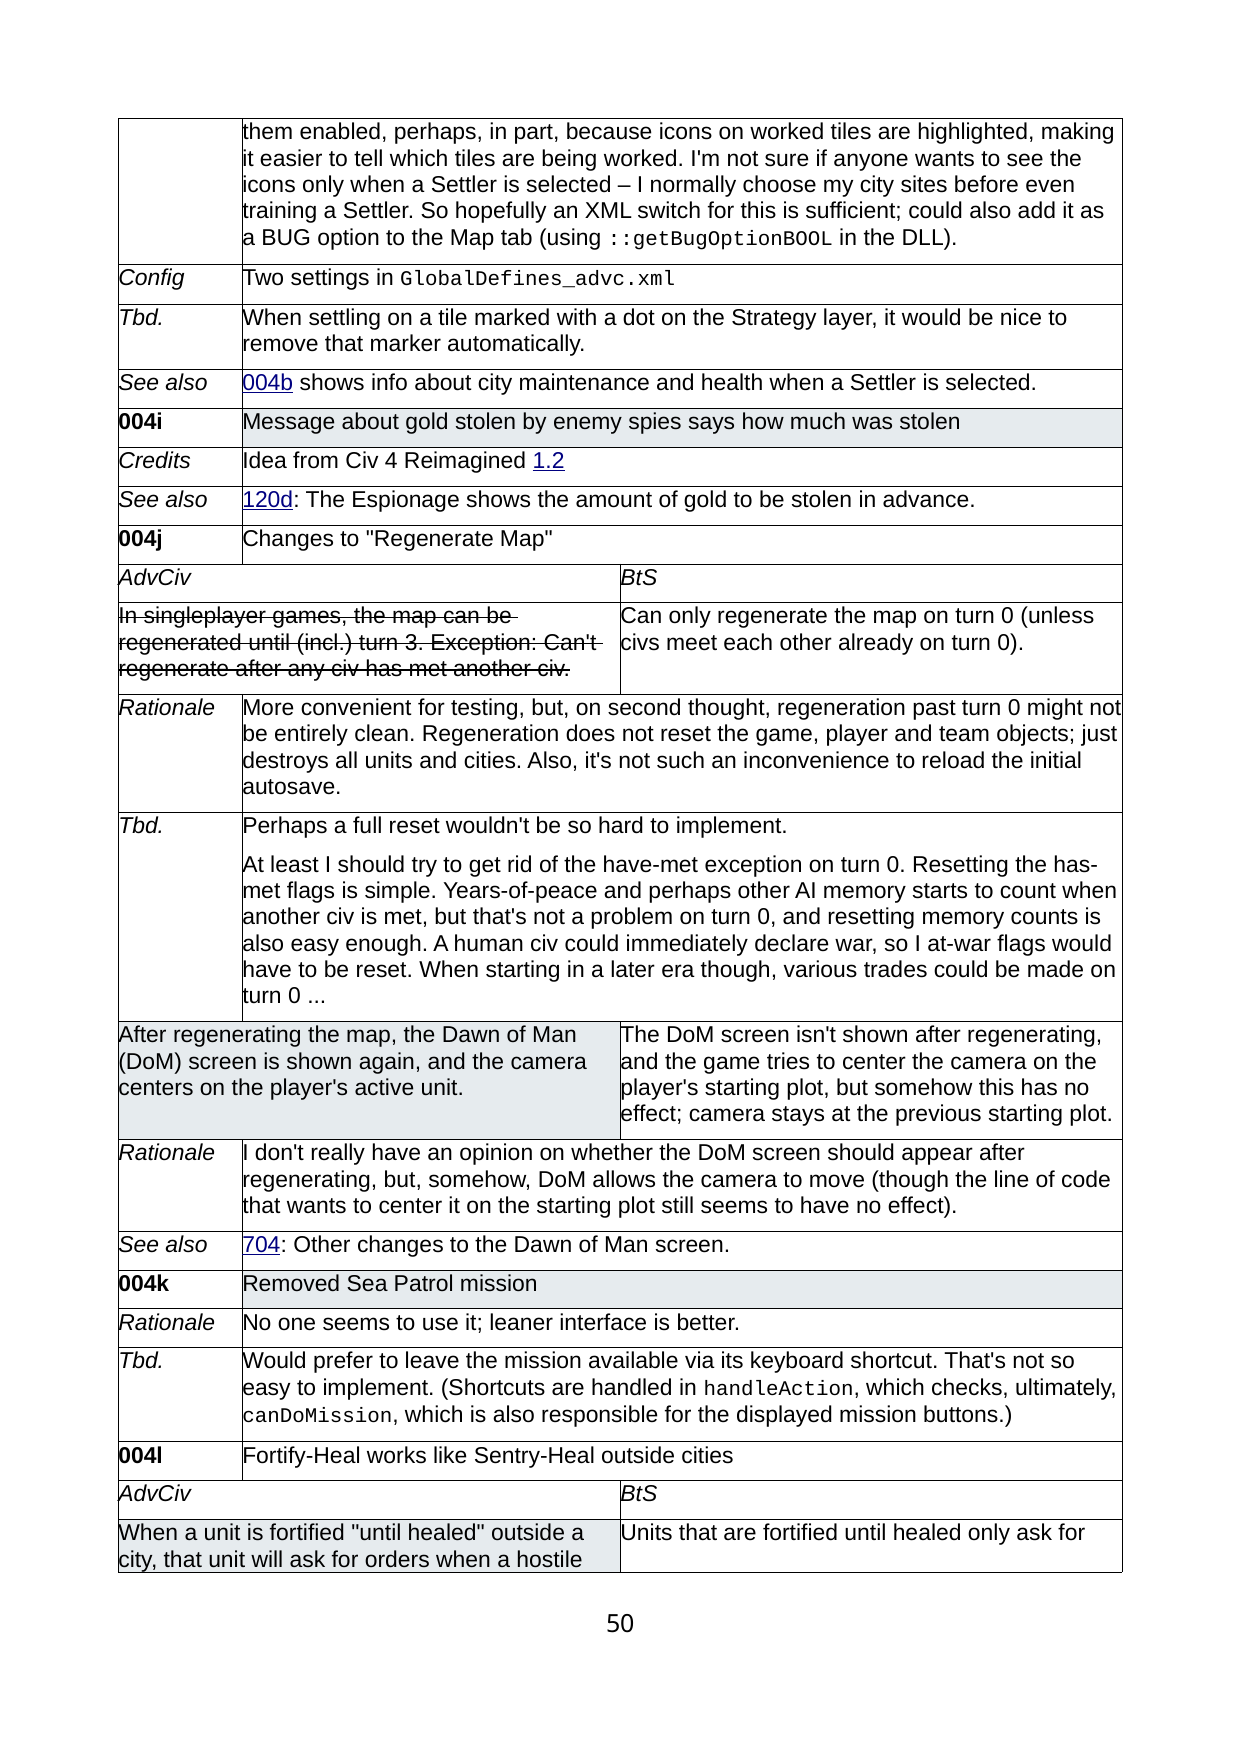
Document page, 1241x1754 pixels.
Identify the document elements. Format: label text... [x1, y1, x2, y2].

table_cell 004k [119, 1271, 242, 1308]
table_cell Tbd. [119, 813, 242, 1021]
table_cell No one seems to use it; leaner interface is better. [243, 1309, 1122, 1347]
table_cell More convenient for testing, but, on second thought, regeneration past turn 0 might not be entirely clean. Regeneration does not reset the game, player and team objects; just destroys all units and cities. Also, it's not such an inconvenience to reload the initial autosave. [243, 695, 1122, 812]
table_cell 004b shows info about city maintenance and health when a Settler is selected. [243, 370, 1122, 408]
table_cell Tbd. [119, 305, 242, 369]
table_cell Perhaps a full reset wouldn't be so hard to implement. At least I should try to get rid of the have-met exception on turn 0. Resetting the has-met flags is simple. Years-of-peace and perhaps other AI memory starts to count when another civ is met, but that's not a problem on turn 0, and resetting memory counts is also easy enough. A human civ could immediately declare war, so I at-war flags would have to be reset. When starting in a later era though, various trades could be made on turn 0 ... [243, 813, 1122, 1021]
table_cell 704: Other changes to the Dawn of Man screen. [243, 1232, 1122, 1269]
table_cell Fortify-Heal works like Sentry-Heal outside cities [243, 1442, 1122, 1480]
table_cell The DoM screen isn't shown after regenerating, and the game tries to center the camera on the player's starting plot, but somehow this has no effect; camera stays at the previous starting plot. [621, 1022, 1122, 1139]
table_cell 004j [119, 526, 242, 563]
table_cell Tbd. [119, 1348, 242, 1441]
table_cell See also [119, 370, 242, 408]
table_cell When a unit is fortified "until healed" outside a city, that unit will ask for orders when a hostile [119, 1520, 620, 1572]
table_cell AdvCiv [119, 1481, 620, 1519]
table_cell Removed Sea Patrol mission [243, 1271, 1122, 1308]
table_cell In singleplayer games, the map can be regenerated until (incl.) turn 3. Exception: Can't regenerate after any civ has met another civ. [119, 603, 620, 694]
table_cell them enabled, perhaps, in part, because icons on worked tiles are highlighted, making it easier to tell which tiles are being worked. I'm not sure if anyone wants to see the icons only when a Settler is selected – I normally choose my city sites before even training a Settler. So hopefully an XML switch for this is sufficient; could also add it as a BUG option to the Map tab (using ::getBugOptionBOOL in the DLL). [243, 119, 1122, 264]
table_cell Rationale [119, 1140, 242, 1231]
table_cell Units that are fortified until healed only ask for [621, 1520, 1122, 1572]
table_cell Can only regenerate the map on turn 0 (unless civs meet each other already on turn 0). [621, 603, 1122, 694]
table_cell Would prefer to leave the mission available via its keyboard shortcut. That's not so easy to implement. (Shortcuts are handled in handleAction, which checks, ultimately, canDoMission, which is also responsible for the displayed mission buttons.) [243, 1348, 1122, 1441]
table_cell See also [119, 1232, 242, 1269]
table_cell BtS [621, 565, 1122, 602]
table_cell Config [119, 265, 242, 304]
table_cell Idea from Civ 4 Reimagined 1.2 [243, 448, 1122, 486]
table_cell Message about gold stolen by enemy spies says how much was stolen [243, 409, 1122, 447]
table_cell [119, 119, 242, 264]
table_cell Rationale [119, 1309, 242, 1347]
table_cell AdvCiv [119, 565, 620, 602]
table_cell BtS [621, 1481, 1122, 1519]
table_cell Rationale [119, 695, 242, 812]
table_cell Credits [119, 448, 242, 486]
table_cell 120d: The Espionage shows the amount of gold to be stolen in advance. [243, 487, 1122, 524]
table_cell Changes to "Regenerate Map" [243, 526, 1122, 563]
table_cell 004i [119, 409, 242, 447]
table_cell Two settings in GlobalDefines_advc.xml [243, 265, 1122, 304]
table_cell 004l [119, 1442, 242, 1480]
table_cell When settling on a tile marked with a dot on the Strategy layer, it would be nice to remove that marker automatically. [243, 305, 1122, 369]
table_cell I don't really have an opinion on whether the DoM screen should appear after regenerating, but, somehow, DoM allows the camera to move (though the line of code that wants to center it on the starting plot still seems to have no effect). [243, 1140, 1122, 1231]
table_cell After regenerating the map, the Dawn of Man (DoM) screen is shown again, and the camera centers on the player's active unit. [119, 1022, 620, 1139]
table_cell See also [119, 487, 242, 524]
